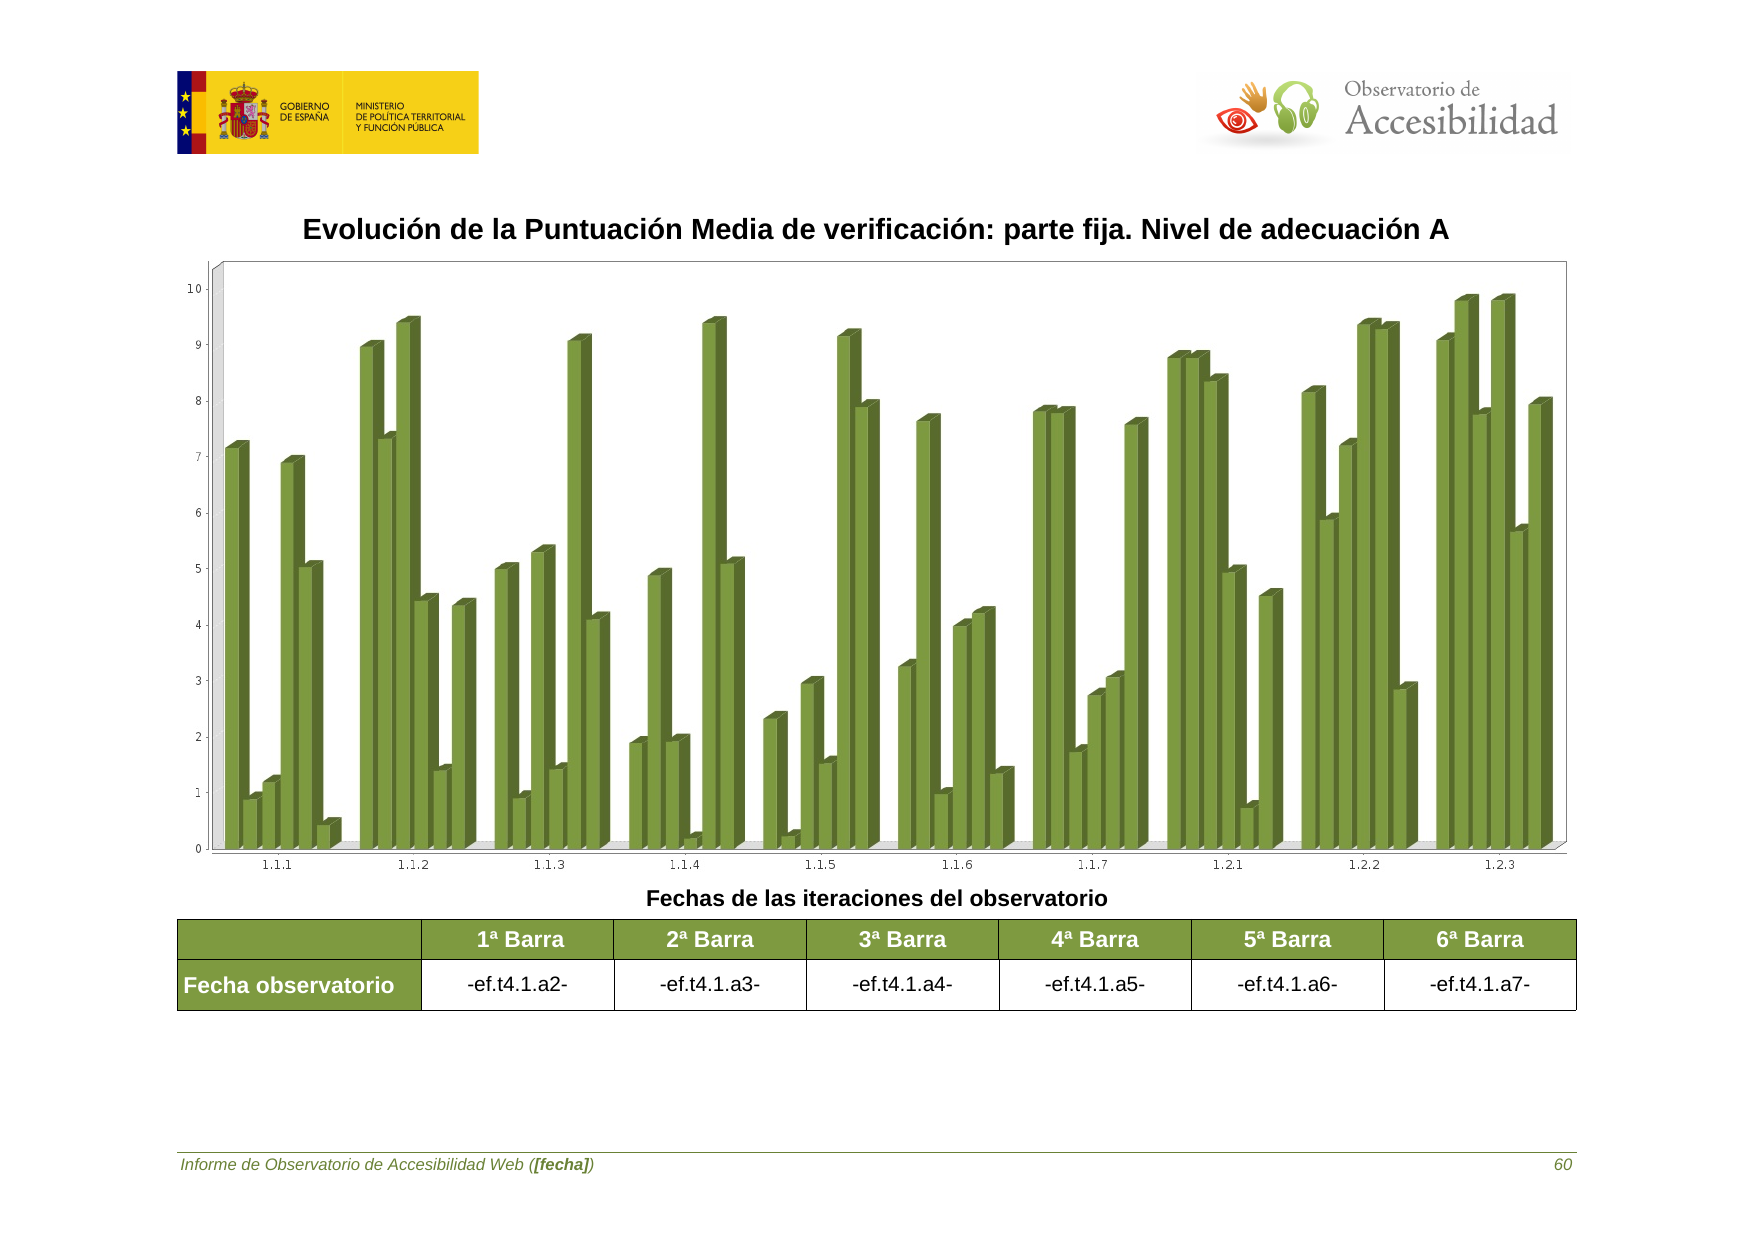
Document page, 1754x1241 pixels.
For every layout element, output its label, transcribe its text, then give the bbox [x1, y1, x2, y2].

table_header 3ª Barra [807, 920, 998, 959]
table_cell -ef.t4.1.a6- [1192, 960, 1384, 1010]
table_header 6ª Barra [1384, 920, 1576, 959]
text Evolución de la Puntuación Media de verificación: parte fija. Nivel de adecuación A [177, 212, 1577, 246]
table_cell -ef.t4.1.a5- [1000, 960, 1191, 1010]
table_header 5ª Barra [1192, 920, 1383, 959]
picture [1196, 72, 1572, 154]
table_cell -ef.t4.1.a3- [615, 960, 806, 1010]
table_header 4ª Barra [999, 920, 1191, 959]
table_header [178, 920, 421, 959]
text Fechas de las iteraciones del observatorio [177, 877, 1577, 911]
table_cell Fecha observatorio [178, 960, 421, 1010]
table_header 2ª Barra [614, 920, 806, 959]
table_cell -ef.t4.1.a7- [1385, 960, 1576, 1010]
picture [177, 252, 1577, 877]
table_cell -ef.t4.1.a2- [422, 960, 614, 1010]
picture [177, 71, 479, 154]
table_header 1ª Barra [422, 920, 613, 959]
table_cell -ef.t4.1.a4- [807, 960, 999, 1010]
